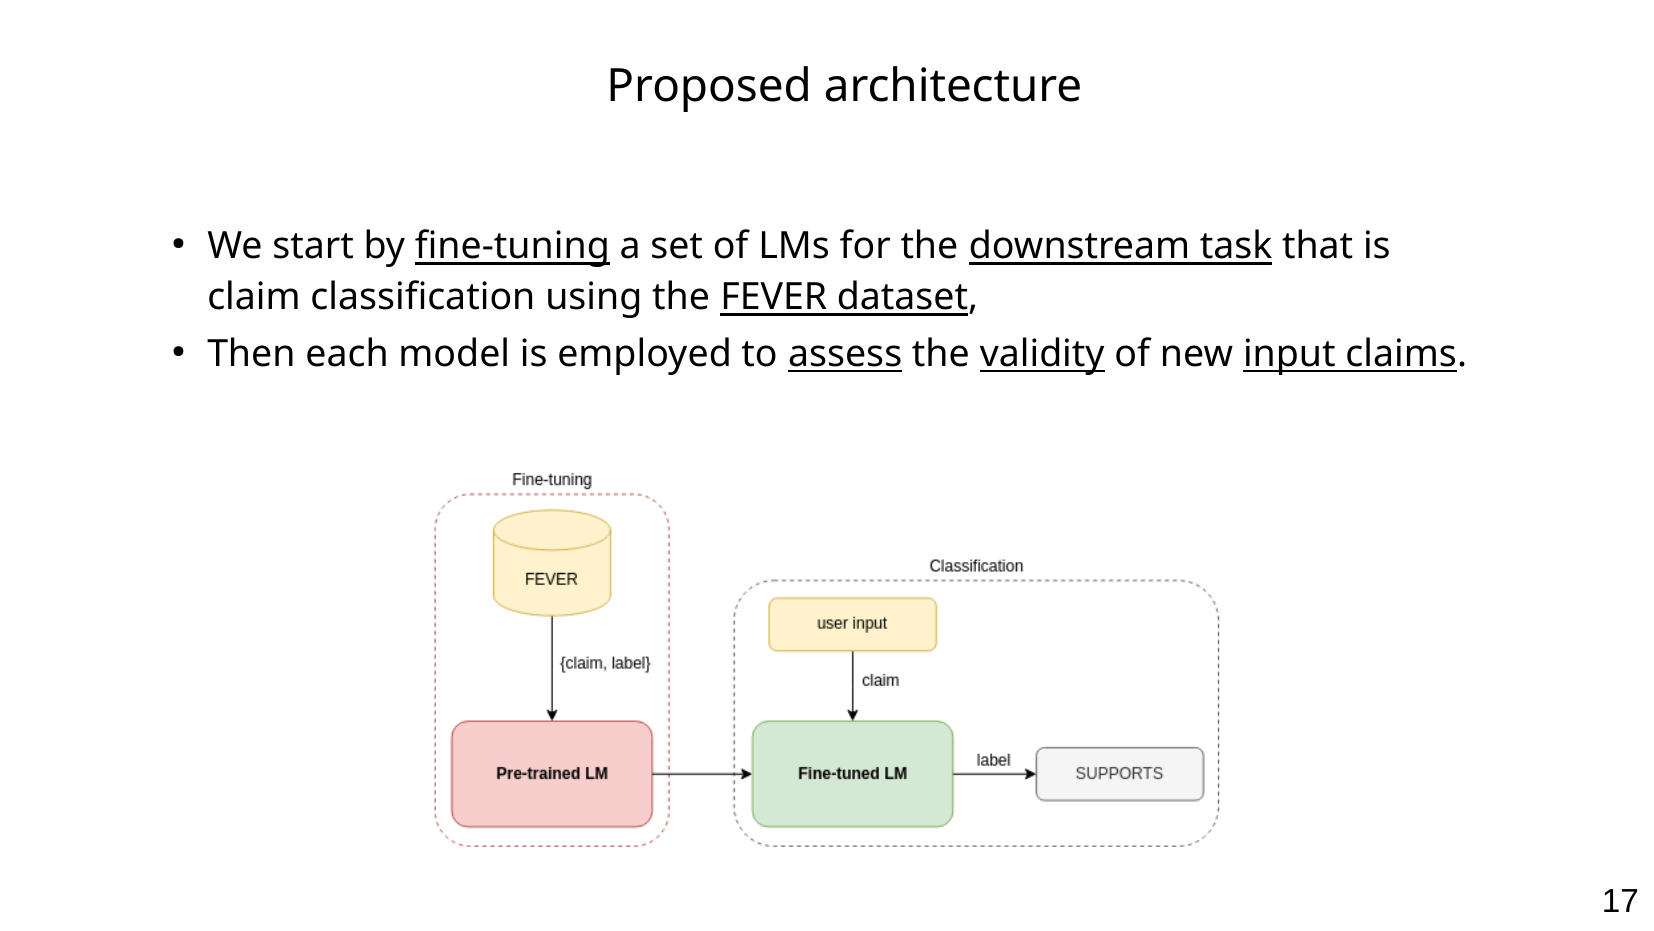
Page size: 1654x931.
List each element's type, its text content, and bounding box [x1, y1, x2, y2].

text_box Proposed architecture [376, 45, 1277, 174]
picture [428, 452, 1226, 856]
text_box [1024, 874, 1654, 931]
text_box We start by fine-tuning a set of LMs for the downstream task that is claim classification using the FEVER dataset, Then each model is employed to assess the validity of new input claims. [157, 211, 1497, 391]
